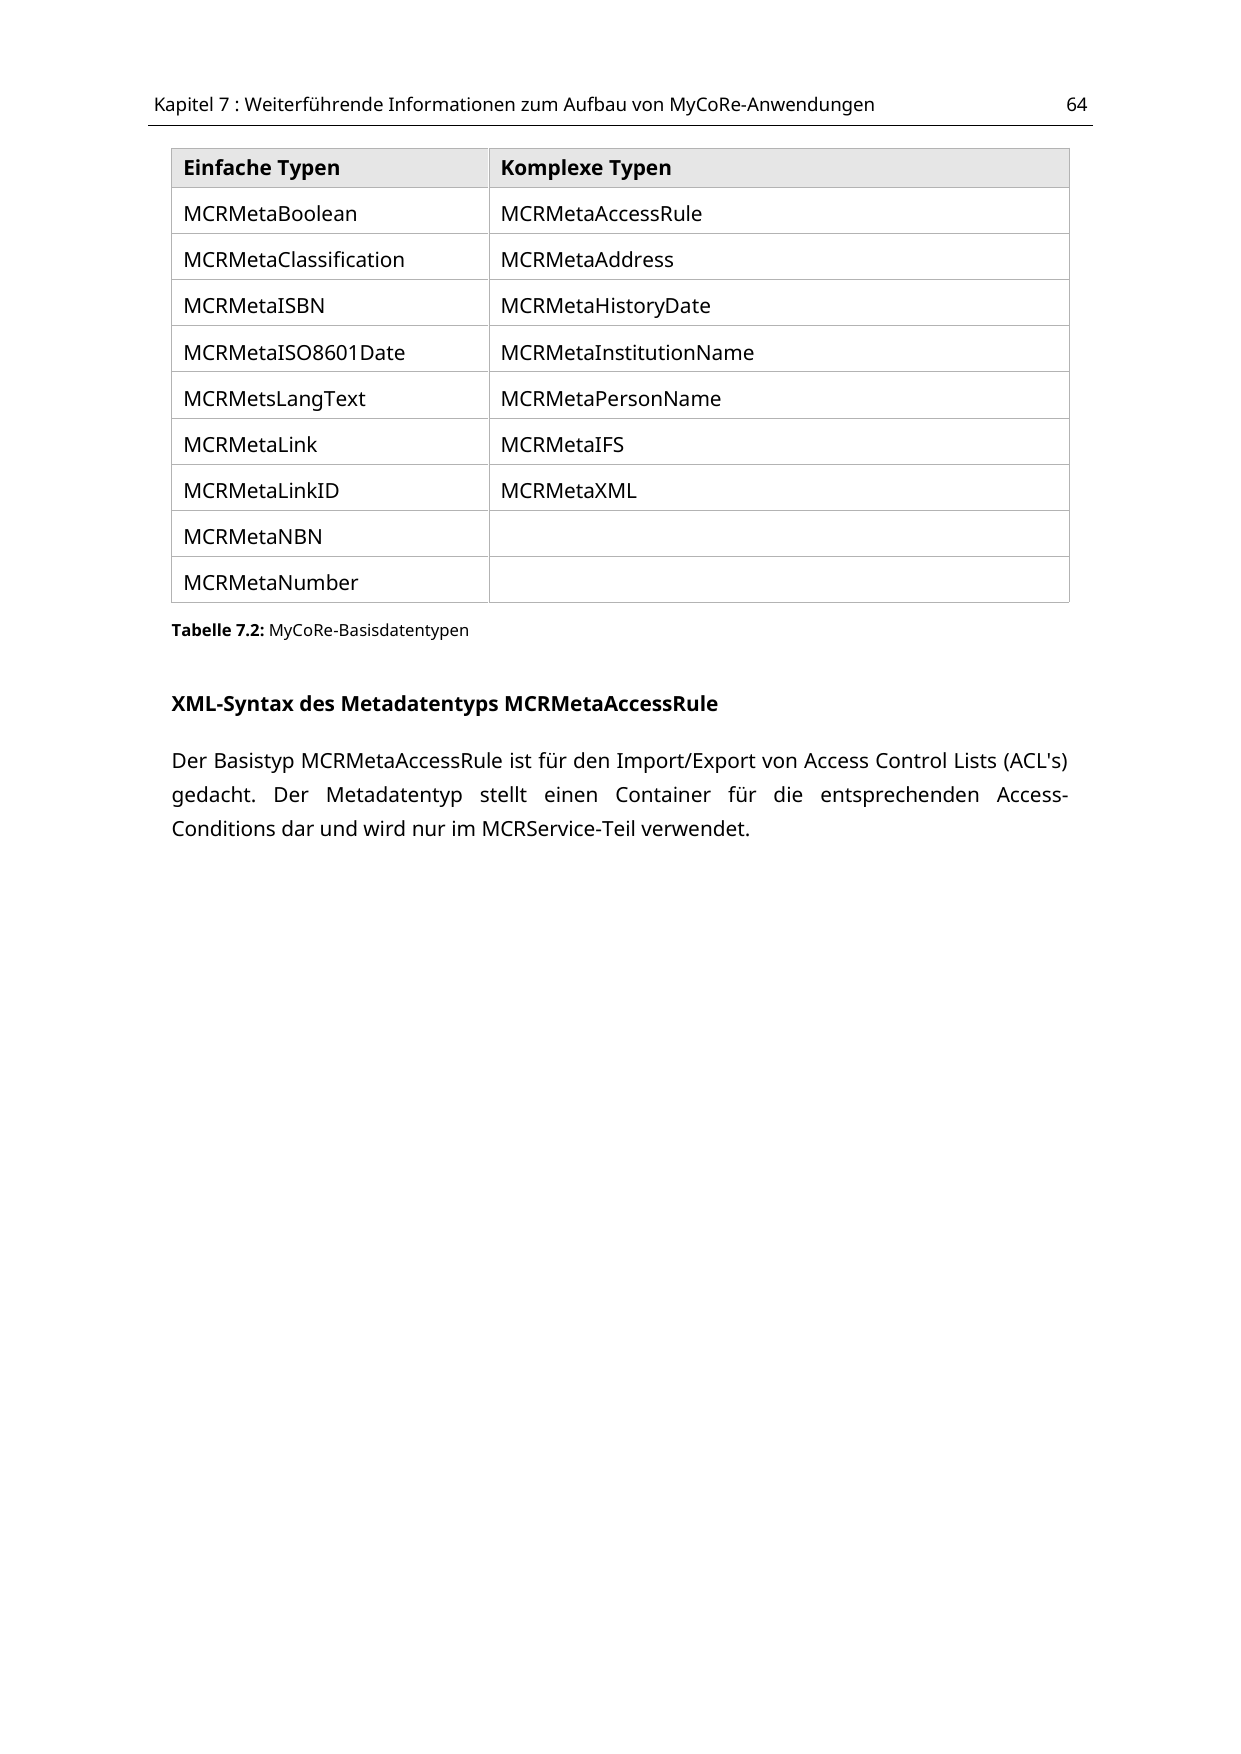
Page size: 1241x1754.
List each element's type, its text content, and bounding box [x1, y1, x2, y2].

table_cell MCRMetaAccessRule [490, 188, 1069, 233]
table_cell MCRMetaAddress [490, 234, 1069, 279]
table_cell MCRMetaXML [490, 465, 1069, 510]
subtitle XML-Syntax des Metadatentyps MCRMetaAccessRule [171, 689, 1092, 717]
table_cell MCRMetaHistoryDate [490, 280, 1069, 325]
table_cell MCRMetaPersonName [490, 372, 1069, 418]
table_cell MCRMetaLinkID [172, 465, 488, 510]
table_header Komplexe Typen [490, 149, 1069, 187]
table_cell MCRMetaInstitutionName [490, 326, 1069, 371]
table_cell [490, 557, 1069, 602]
table_cell MCRMetaNBN [172, 511, 488, 556]
table_cell MCRMetaIFS [490, 419, 1069, 464]
table_cell MCRMetaLink [172, 419, 488, 464]
table_cell MCRMetaISBN [172, 280, 488, 325]
text Der Basistyp MCRMetaAccessRule ist für den Import/Export von Access Control Lists (ACL's) gedacht. Der Metadatentyp stellt einen Container für die entsprechenden Access-Conditions dar und wird nur im MCRService-Teil verwendet. [171, 746, 1069, 842]
table_cell [490, 511, 1069, 556]
table_header Einfache Typen [172, 149, 488, 187]
table_cell MCRMetaNumber [172, 557, 488, 602]
text Tabelle 7.2: MyCoRe-Basisdatentypen [171, 618, 1069, 641]
table_cell MCRMetaClassification [172, 234, 488, 279]
table_cell MCRMetaBoolean [172, 188, 488, 233]
table_cell MCRMetaISO8601Date [172, 326, 488, 371]
table_cell MCRMetsLangText [172, 372, 488, 418]
